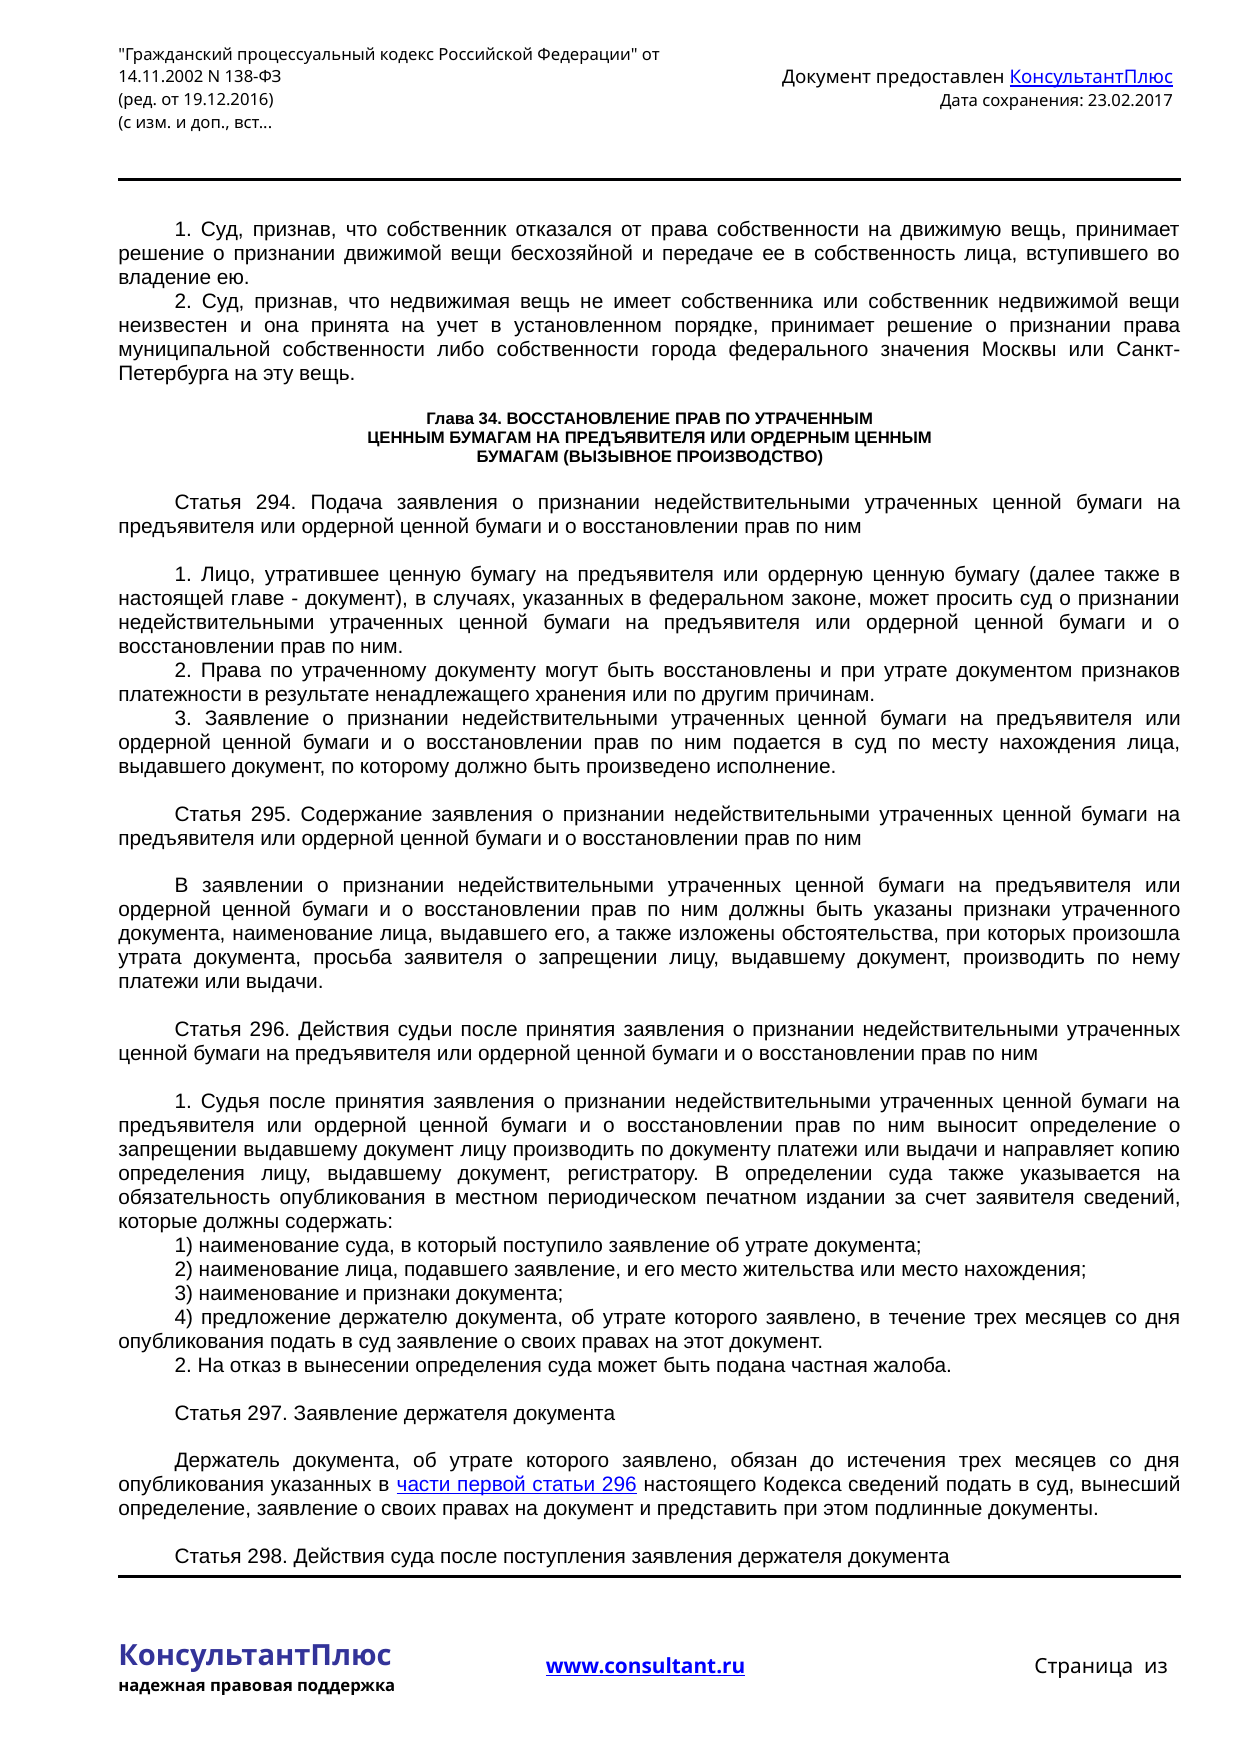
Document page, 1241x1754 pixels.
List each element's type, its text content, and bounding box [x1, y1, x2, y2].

subtitle Статья 296. Действия судьи после принятия заявления о признании недействительными утраченных ценной бумаги на предъявителя или ордерной ценной бумаги и о восстановлении прав по ним [118, 1017, 1181, 1065]
subtitle Статья 295. Содержание заявления о признании недействительными утраченных ценной бумаги на предъявителя или ордерной ценной бумаги и о восстановлении прав по ним [118, 801, 1181, 849]
text 4) предложение держателю документа, об утрате которого заявлено, в течение трех месяцев со дня опубликования подать в суд заявление о своих правах на этот документ. [118, 1304, 1181, 1352]
text 2) наименование лица, подавшего заявление, и его место жительства или место нахождения; [118, 1257, 1181, 1281]
text 2. Суд, признав, что недвижимая вещь не имеет собственника или собственник недвижимой вещи неизвестен и она принята на учет в установленном порядке, принимает решение о признании права муниципальной собственности либо собственности города федерального значения Москвы или Санкт-Петербурга на эту вещь. [118, 289, 1181, 384]
text 1) наименование суда, в который поступило заявление об утрате документа; [118, 1233, 1181, 1257]
title ЦЕННЫМ БУМАГАМ НА ПРЕДЪЯВИТЕЛЯ ИЛИ ОРДЕРНЫМ ЦЕННЫМ [118, 428, 1181, 447]
subtitle Статья 294. Подача заявления о признании недействительными утраченных ценной бумаги на предъявителя или ордерной ценной бумаги и о восстановлении прав по ним [118, 490, 1181, 538]
text В заявлении о признании недействительными утраченных ценной бумаги на предъявителя или ордерной ценной бумаги и о восстановлении прав по ним должны быть указаны признаки утраченного документа, наименование лица, выдавшего его, а также изложены обстоятельства, при которых произошла утрата документа, просьба заявителя о запрещении лицу, выдавшему документ, производить по нему платежи или выдачи. [118, 873, 1181, 993]
text 3. Заявление о признании недействительными утраченных ценной бумаги на предъявителя или ордерной ценной бумаги и о восстановлении прав по ним подается в суд по месту нахождения лица, выдавшего документ, по которому должно быть произведено исполнение. [118, 706, 1181, 777]
text 2. Права по утраченному документу могут быть восстановлены и при утрате документом признаков платежности в результате ненадлежащего хранения или по другим причинам. [118, 658, 1181, 706]
text 1. Судья после принятия заявления о признании недействительными утраченных ценной бумаги на предъявителя или ордерной ценной бумаги и о восстановлении прав по ним выносит определение о запрещении выдавшему документ лицу производить по документу платежи или выдачи и направляет копию определения лицу, выдавшему документ, регистратору. В определении суда также указывается на обязательность опубликования в местном периодическом печатном издании за счет заявителя сведений, которые должны содержать: [118, 1089, 1181, 1233]
text 2. На отказ в вынесении определения суда может быть подана частная жалоба. [118, 1352, 1181, 1376]
subtitle Статья 297. Заявление держателя документа [118, 1400, 1181, 1424]
title Глава 34. ВОССТАНОВЛЕНИЕ ПРАВ ПО УТРАЧЕННЫМ [118, 408, 1181, 428]
title БУМАГАМ (ВЫЗЫВНОЕ ПРОИЗВОДСТВО) [118, 447, 1181, 466]
text 1. Лицо, утратившее ценную бумагу на предъявителя или ордерную ценную бумагу (далее также в настоящей главе - документ), в случаях, указанных в федеральном законе, может просить суд о признании недействительными утраченных ценной бумаги на предъявителя или ордерной ценной бумаги и о восстановлении прав по ним. [118, 562, 1181, 658]
text 3) наименование и признаки документа; [118, 1281, 1181, 1304]
subtitle Статья 298. Действия суда после поступления заявления держателя документа [118, 1544, 1181, 1568]
text 1. Суд, признав, что собственник отказался от права собственности на движимую вещь, принимает решение о признании движимой вещи бесхозяйной и передаче ее в собственность лица, вступившего во владение ею. [118, 217, 1181, 289]
text Держатель документа, об утрате которого заявлено, обязан до истечения трех месяцев со дня опубликования указанных в части первой статьи 296 настоящего Кодекса сведений подать в суд, вынесший определение, заявление о своих правах на документ и представить при этом подлинные документы. [118, 1448, 1181, 1520]
